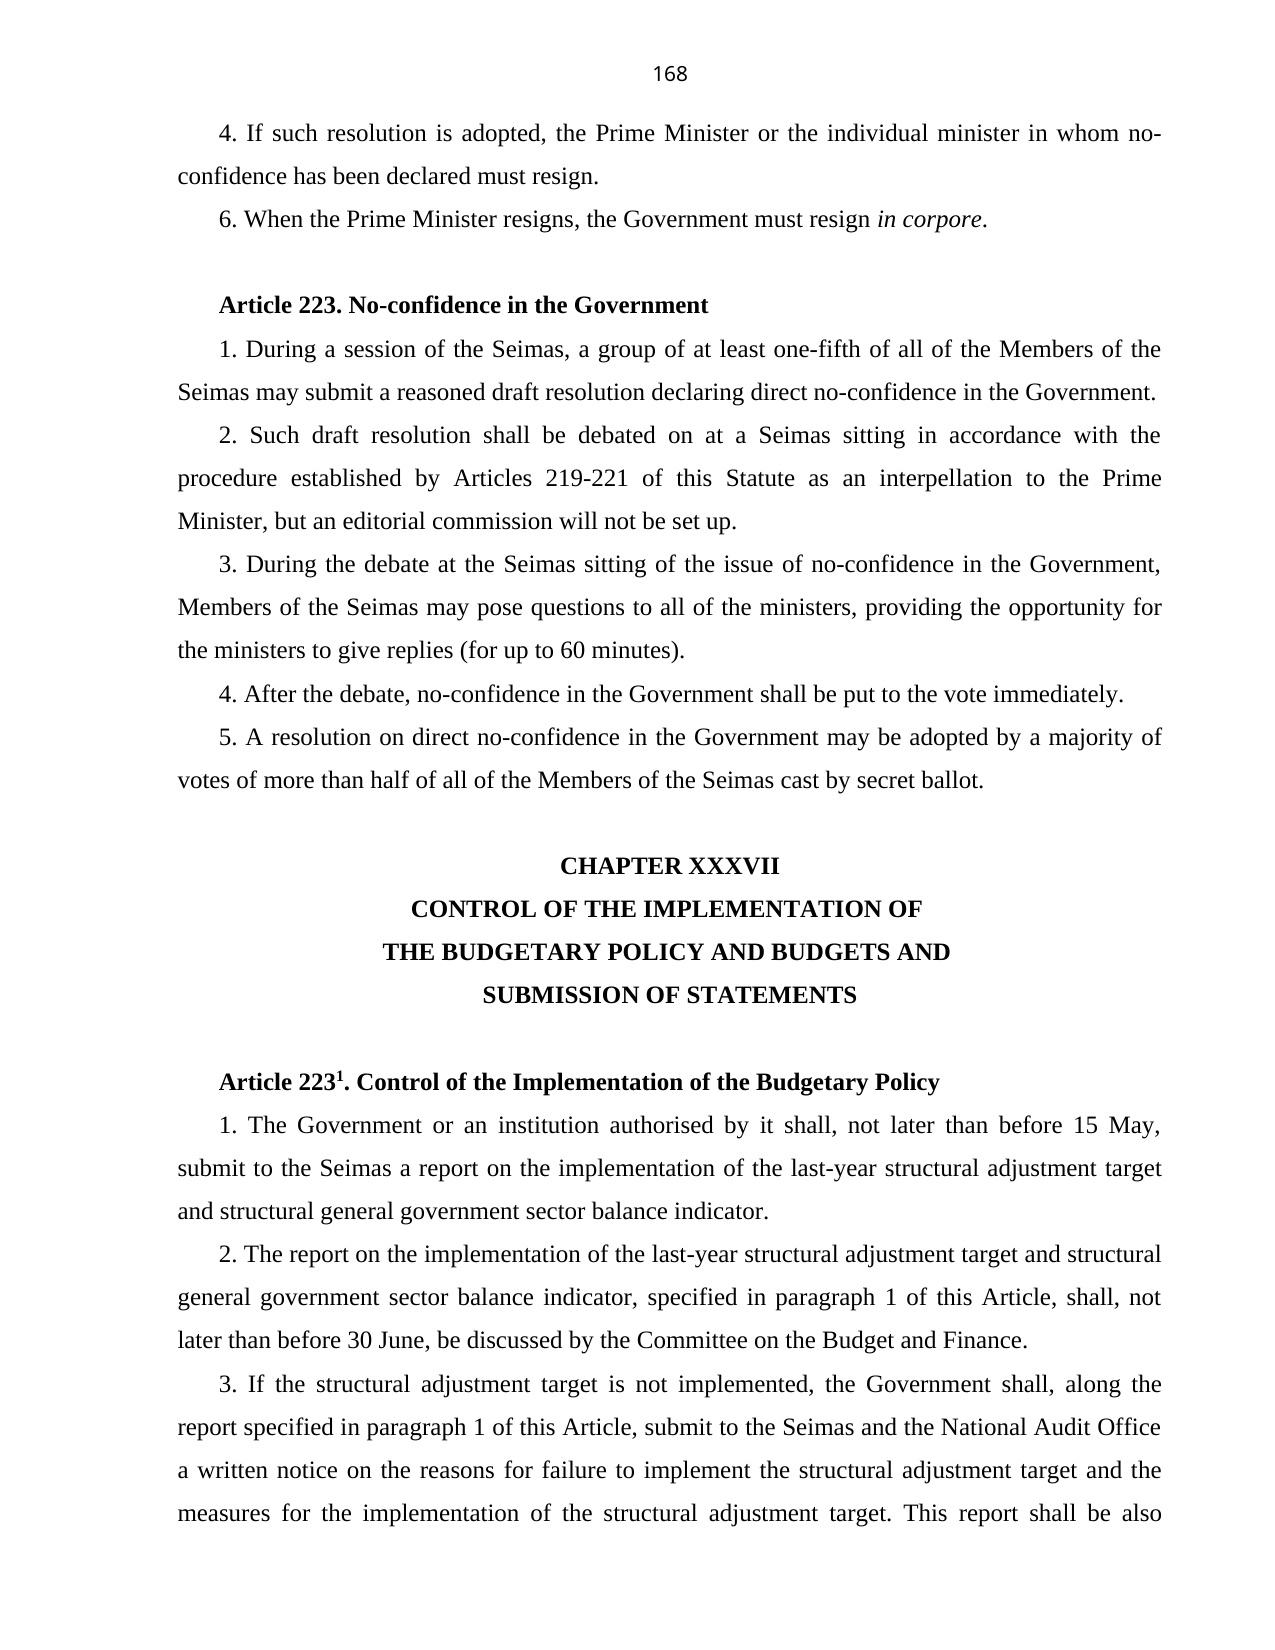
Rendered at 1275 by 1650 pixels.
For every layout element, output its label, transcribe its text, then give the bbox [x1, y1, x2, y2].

text 4. After the debate, no-confidence in the Government shall be put to the vote immediately. [177, 679, 1163, 707]
text SUBMISSION OF STATEMENTS [177, 981, 1163, 1009]
text CONTROL OF THE IMPLEMENTATION OF [177, 894, 1163, 923]
text Article 223. No-confidence in the Government [177, 291, 1163, 319]
text 6. When the Prime Minister resigns, the Government must resign in corpore. [177, 204, 1163, 233]
text 3. During the debate at the Seimas sitting of the issue of no-confidence in the Government, Members of the Seimas may pose questions to all of the ministers, providing the opportunity for the ministers to give replies (for up to 60 minutes). [177, 549, 1163, 664]
text Article 2231. Control of the Implementation of the Budgetary Policy [177, 1067, 1163, 1096]
text 2. Such draft resolution shall be debated on at a Seimas sitting in accordance with the procedure established by Articles 219-221 of this Statute as an interpellation to the Prime Minister, but an editorial commission will not be set up. [177, 420, 1163, 535]
text 2. The report on the implementation of the last-year structural adjustment target and structural general government sector balance indicator, specified in paragraph 1 of this Article, shall, not later than before 30 June, be discussed by the Committee on the Budget and Finance. [177, 1239, 1163, 1354]
text THE BUDGETARY POLICY AND BUDGETS AND [177, 937, 1163, 966]
text 1. During a session of the Seimas, a group of at least one-fifth of all of the Members of the Seimas may submit a reasoned draft resolution declaring direct no-confidence in the Government. [177, 334, 1163, 406]
text Chapter XXXVII [177, 851, 1163, 880]
text 4. If such resolution is adopted, the Prime Minister or the individual minister in whom no-confidence has been declared must resign. [177, 118, 1163, 190]
text 3. If the structural adjustment target is not implemented, the Government shall, along the report specified in paragraph 1 of this Article, submit to the Seimas and the National Audit Office a written notice on the reasons for failure to implement the structural adjustment target and the measures for the implementation of the structural adjustment target. This report shall be also [177, 1369, 1163, 1527]
text 1. The Government or an institution authorised by it shall, not later than before 15 May, submit to the Seimas a report on the implementation of the last-year structural adjustment target and structural general government sector balance indicator. [177, 1110, 1163, 1225]
text 5. A resolution on direct no-confidence in the Government may be adopted by a majority of votes of more than half of all of the Members of the Seimas cast by secret ballot. [177, 722, 1163, 794]
